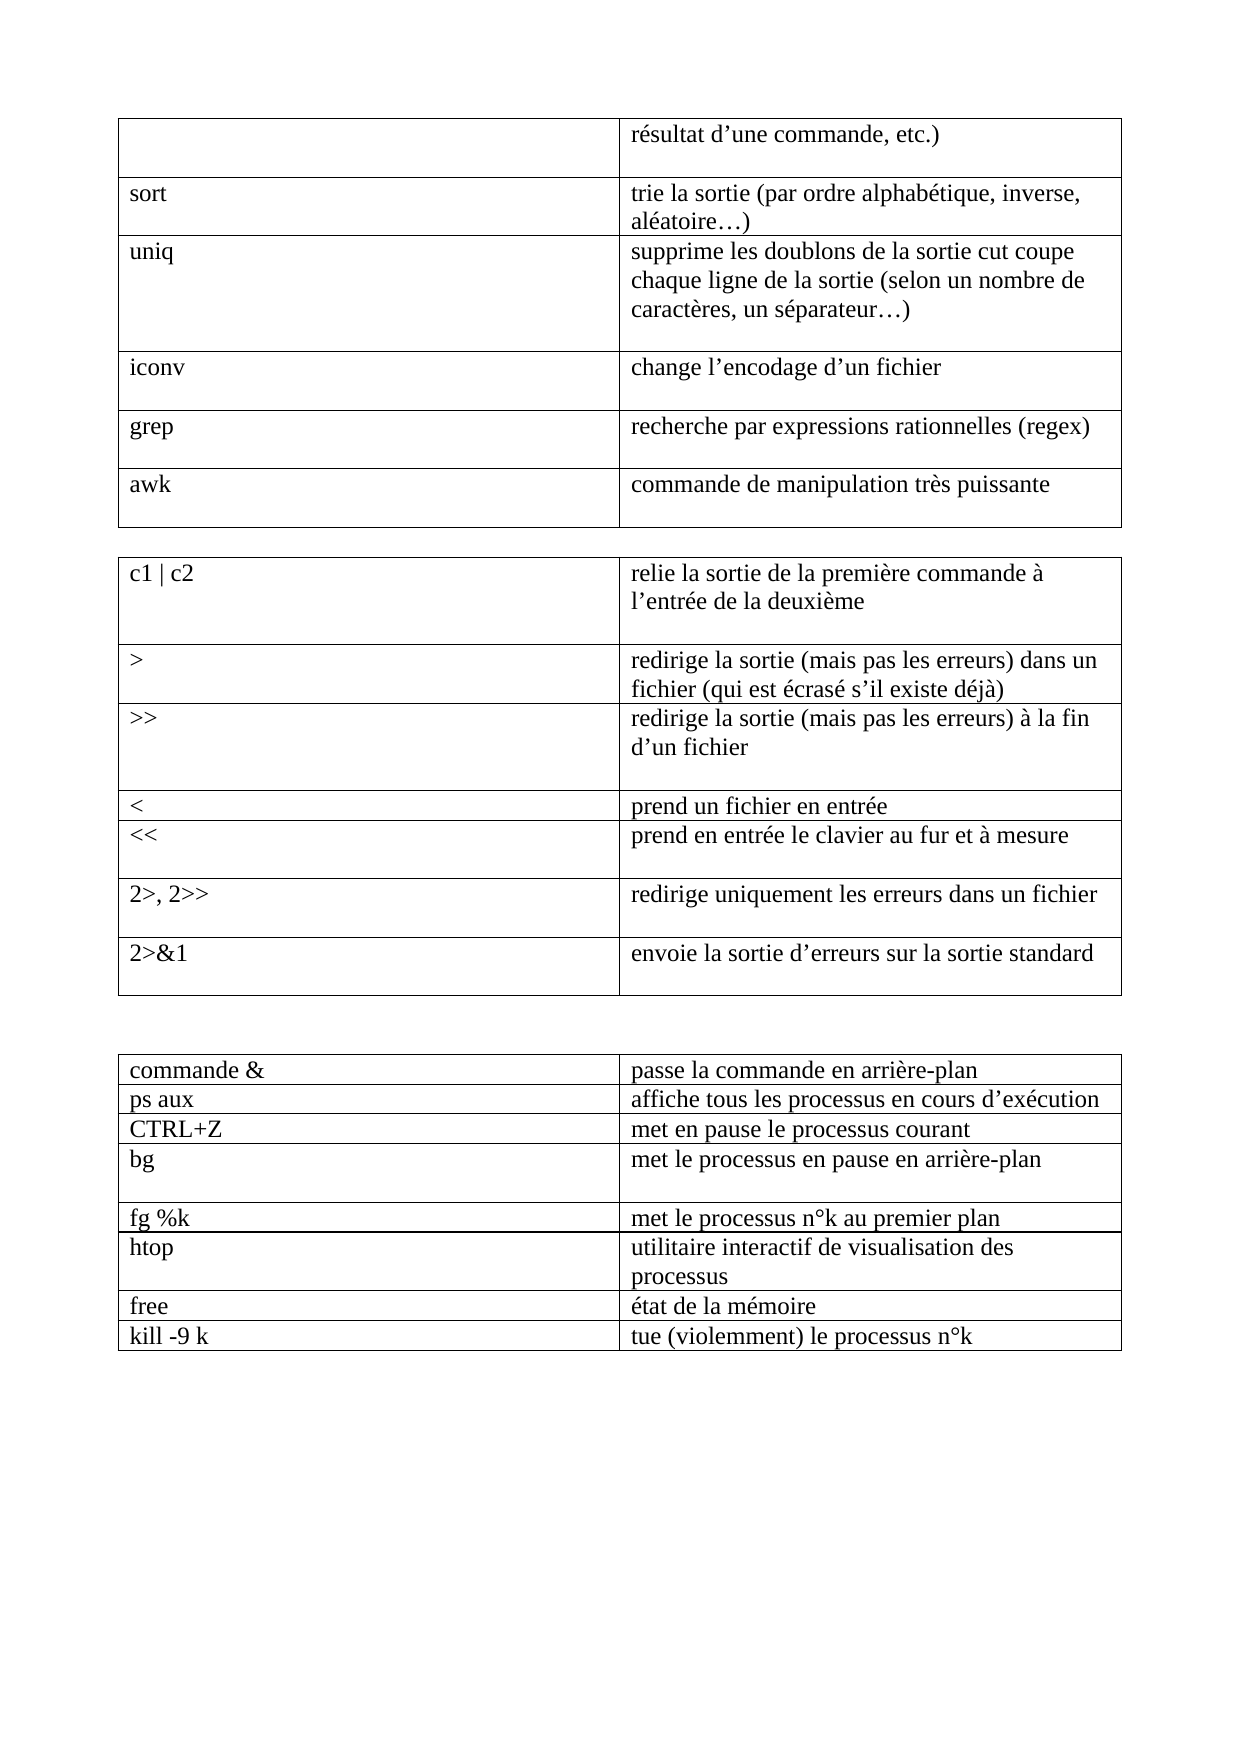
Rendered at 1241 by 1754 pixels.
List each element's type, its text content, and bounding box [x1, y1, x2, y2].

table_cell redirige uniquement les erreurs dans un fichier [620, 879, 1121, 937]
table_cell sort [119, 178, 619, 235]
table_header résultat d’une commande, etc.) [620, 119, 1121, 177]
table_cell > [119, 645, 619, 702]
table_cell tue (violemment) le processus n°k [620, 1321, 1121, 1349]
table_cell kill -9 k [119, 1321, 619, 1349]
table_cell bg [119, 1144, 619, 1202]
table_cell utilitaire interactif de visualisation des processus [620, 1233, 1121, 1290]
table_header passe la commande en arrière-plan [620, 1055, 1121, 1083]
table_cell 2>, 2>> [119, 879, 619, 937]
table_header c1 | c2 [119, 558, 619, 644]
table_cell >> [119, 704, 619, 790]
table_cell iconv [119, 352, 619, 410]
table_cell met en pause le processus courant [620, 1114, 1121, 1143]
table_cell commande de manipulation très puissante [620, 469, 1121, 527]
table_cell redirige la sortie (mais pas les erreurs) à la fin d’un fichier [620, 704, 1121, 790]
table_cell supprime les doublons de la sortie cut coupe chaque ligne de la sortie (selon un nombre de caractères, un séparateur…) [620, 236, 1121, 351]
table_cell htop [119, 1233, 619, 1290]
table_cell état de la mémoire [620, 1291, 1121, 1320]
table_cell ps aux [119, 1085, 619, 1113]
table_cell prend un fichier en entrée [620, 791, 1121, 819]
table_cell met le processus en pause en arrière-plan [620, 1144, 1121, 1202]
table_cell envoie la sortie d’erreurs sur la sortie standard [620, 938, 1121, 995]
table_cell prend en entrée le clavier au fur et à mesure [620, 821, 1121, 878]
table_cell fg %k [119, 1203, 619, 1231]
table_cell change l’encodage d’un fichier [620, 352, 1121, 410]
table_cell < [119, 791, 619, 819]
table_cell awk [119, 469, 619, 527]
table_header commande & [119, 1055, 619, 1083]
table_cell grep [119, 411, 619, 468]
table_cell << [119, 821, 619, 878]
table_cell redirige la sortie (mais pas les erreurs) dans un fichier (qui est écrasé s’il existe déjà) [620, 645, 1121, 702]
table_header relie la sortie de la première commande à l’entrée de la deuxième [620, 558, 1121, 644]
table_cell uniq [119, 236, 619, 351]
table_header [119, 119, 619, 177]
table_cell met le processus n°k au premier plan [620, 1203, 1121, 1231]
table_cell 2>&1 [119, 938, 619, 995]
table_cell free [119, 1291, 619, 1320]
table_cell affiche tous les processus en cours d’exécution [620, 1085, 1121, 1113]
table_cell trie la sortie (par ordre alphabétique, inverse, aléatoire…) [620, 178, 1121, 235]
table_cell CTRL+Z [119, 1114, 619, 1143]
table_cell recherche par expressions rationnelles (regex) [620, 411, 1121, 468]
